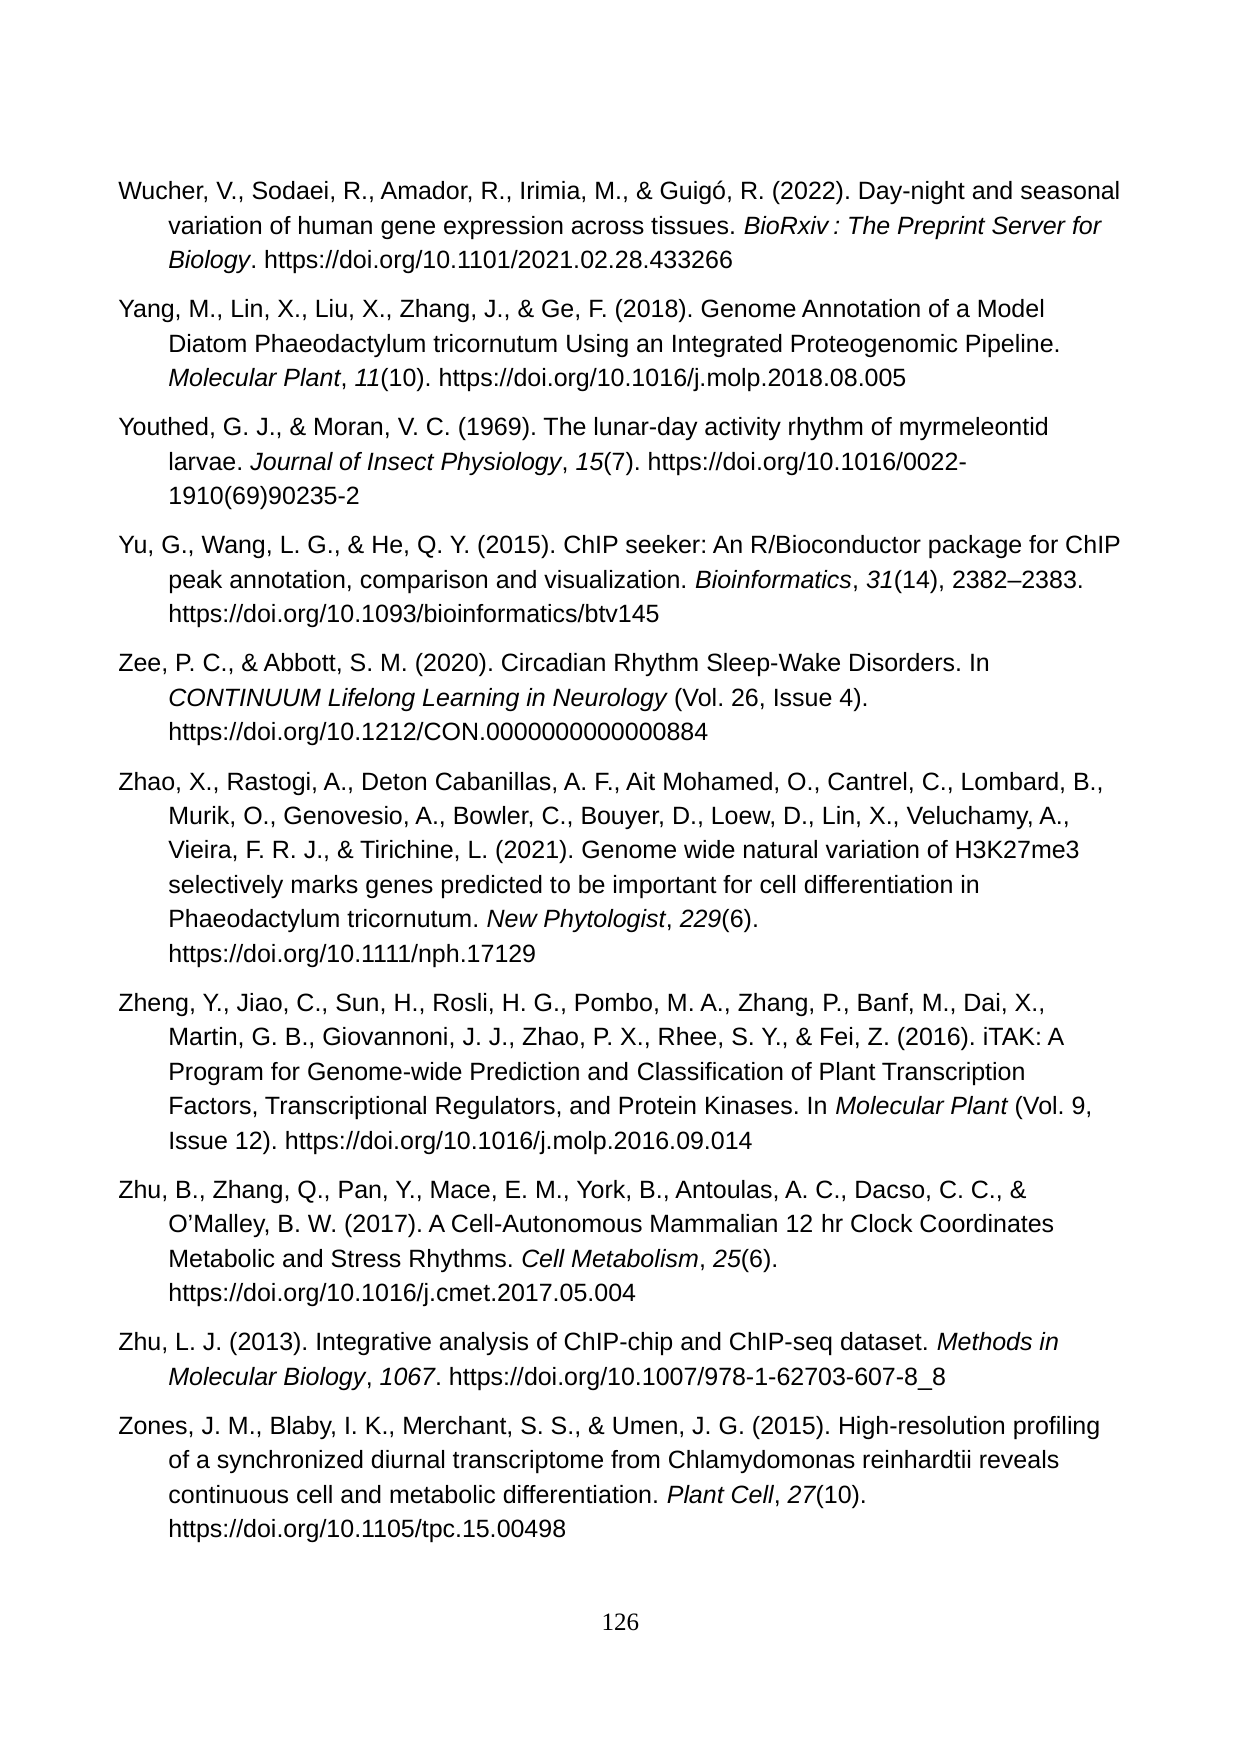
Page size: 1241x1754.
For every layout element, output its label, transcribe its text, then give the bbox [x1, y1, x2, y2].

text Yang, M., Lin, X., Liu, X., Zhang, J., & Ge, F. (2018). Genome Annotation of a Model Diatom Phaeodactylum tricornutum Using an Integrated Proteogenomic Pipeline. Molecular Plant, 11(10). https://doi.org/10.1016/j.molp.2018.08.005 [118, 294, 1122, 392]
text Youthed, G. J., & Moran, V. C. (1969). The lunar-day activity rhythm of myrmeleontid larvae. Journal of Insect Physiology, 15(7). https://doi.org/10.1016/0022-1910(69)90235-2 [118, 412, 1122, 510]
text Zhu, B., Zhang, Q., Pan, Y., Mace, E. M., York, B., Antoulas, A. C., Dacso, C. C., & O’Malley, B. W. (2017). A Cell-Autonomous Mammalian 12 hr Clock Coordinates Metabolic and Stress Rhythms. Cell Metabolism, 25(6). https://doi.org/10.1016/j.cmet.2017.05.004 [118, 1175, 1122, 1307]
text Zheng, Y., Jiao, C., Sun, H., Rosli, H. G., Pombo, M. A., Zhang, P., Banf, M., Dai, X., Martin, G. B., Giovannoni, J. J., Zhao, P. X., Rhee, S. Y., & Fei, Z. (2016). iTAK: A Program for Genome-wide Prediction and Classification of Plant Transcription Factors, Transcriptional Regulators, and Protein Kinases. In Molecular Plant (Vol. 9, Issue 12). https://doi.org/10.1016/j.molp.2016.09.014 [118, 988, 1122, 1154]
text Zones, J. M., Blaby, I. K., Merchant, S. S., & Umen, J. G. (2015). High-resolution profiling of a synchronized diurnal transcriptome from Chlamydomonas reinhardtii reveals continuous cell and metabolic differentiation. Plant Cell, 27(10). https://doi.org/10.1105/tpc.15.00498 [118, 1411, 1122, 1543]
text Zee, P. C., & Abbott, S. M. (2020). Circadian Rhythm Sleep-Wake Disorders. In CONTINUUM Lifelong Learning in Neurology (Vol. 26, Issue 4). https://doi.org/10.1212/CON.0000000000000884 [118, 648, 1122, 746]
text Zhao, X., Rastogi, A., Deton Cabanillas, A. F., Ait Mohamed, O., Cantrel, C., Lombard, B., Murik, O., Genovesio, A., Bowler, C., Bouyer, D., Loew, D., Lin, X., Veluchamy, A., Vieira, F. R. J., & Tirichine, L. (2021). Genome wide natural variation of H3K27me3 selectively marks genes predicted to be important for cell differentiation in Phaeodactylum tricornutum. New Phytologist, 229(6). https://doi.org/10.1111/nph.17129 [118, 766, 1122, 968]
text Yu, G., Wang, L. G., & He, Q. Y. (2015). ChIP seeker: An R/Bioconductor package for ChIP peak annotation, comparison and visualization. Bioinformatics, 31(14), 2382–2383. https://doi.org/10.1093/bioinformatics/btv145 [118, 530, 1122, 628]
text Zhu, L. J. (2013). Integrative analysis of ChIP-chip and ChIP-seq dataset. Methods in Molecular Biology, 1067. https://doi.org/10.1007/978-1-62703-607-8_8 [118, 1327, 1122, 1391]
text Wucher, V., Sodaei, R., Amador, R., Irimia, M., & Guigó, R. (2022). Day-night and seasonal variation of human gene expression across tissues. BioRxiv : The Preprint Server for Biology. https://doi.org/10.1101/2021.02.28.433266 [118, 176, 1122, 274]
